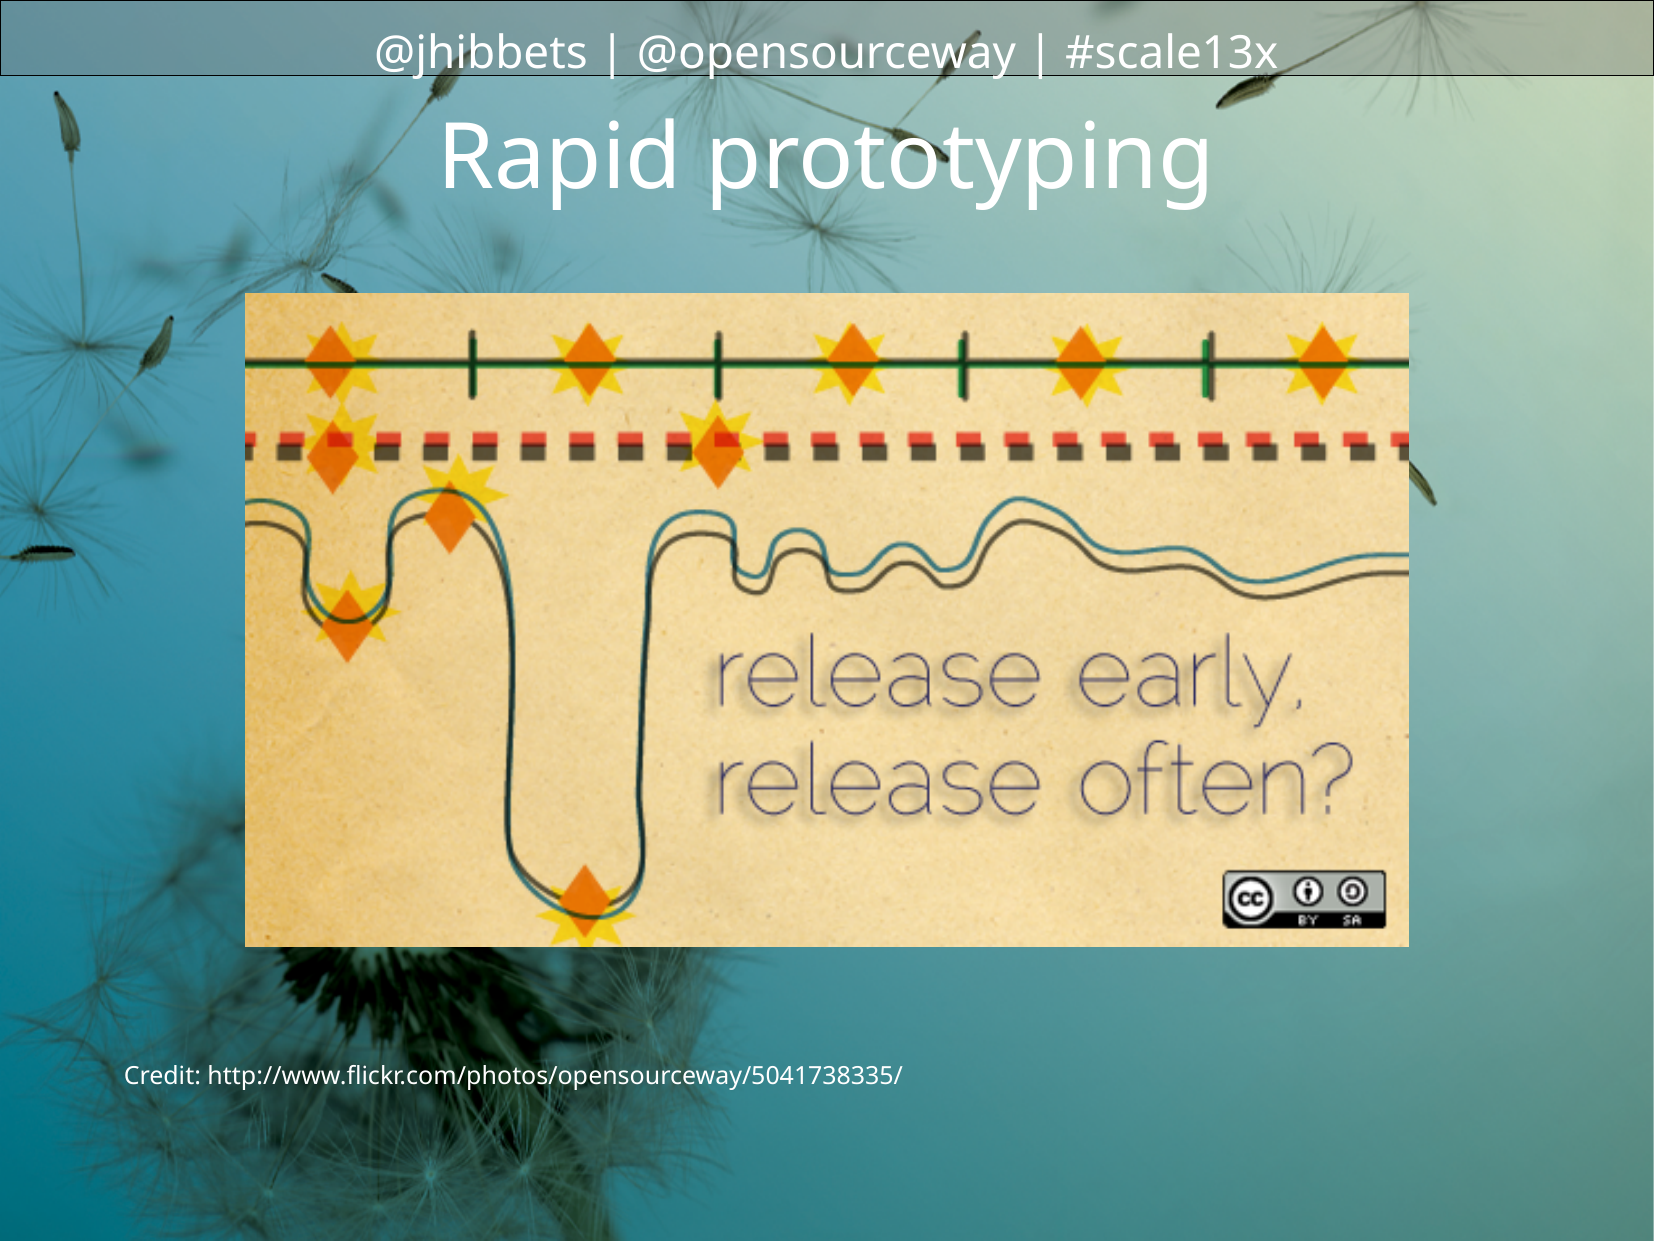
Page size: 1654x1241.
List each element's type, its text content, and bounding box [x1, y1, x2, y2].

picture [0, 76, 1654, 1241]
text_box Credit: http://www.flickr.com/photos/opensourceway/5041738335/ [109, 1050, 920, 1091]
title Rapid prototyping [82, 49, 1571, 257]
